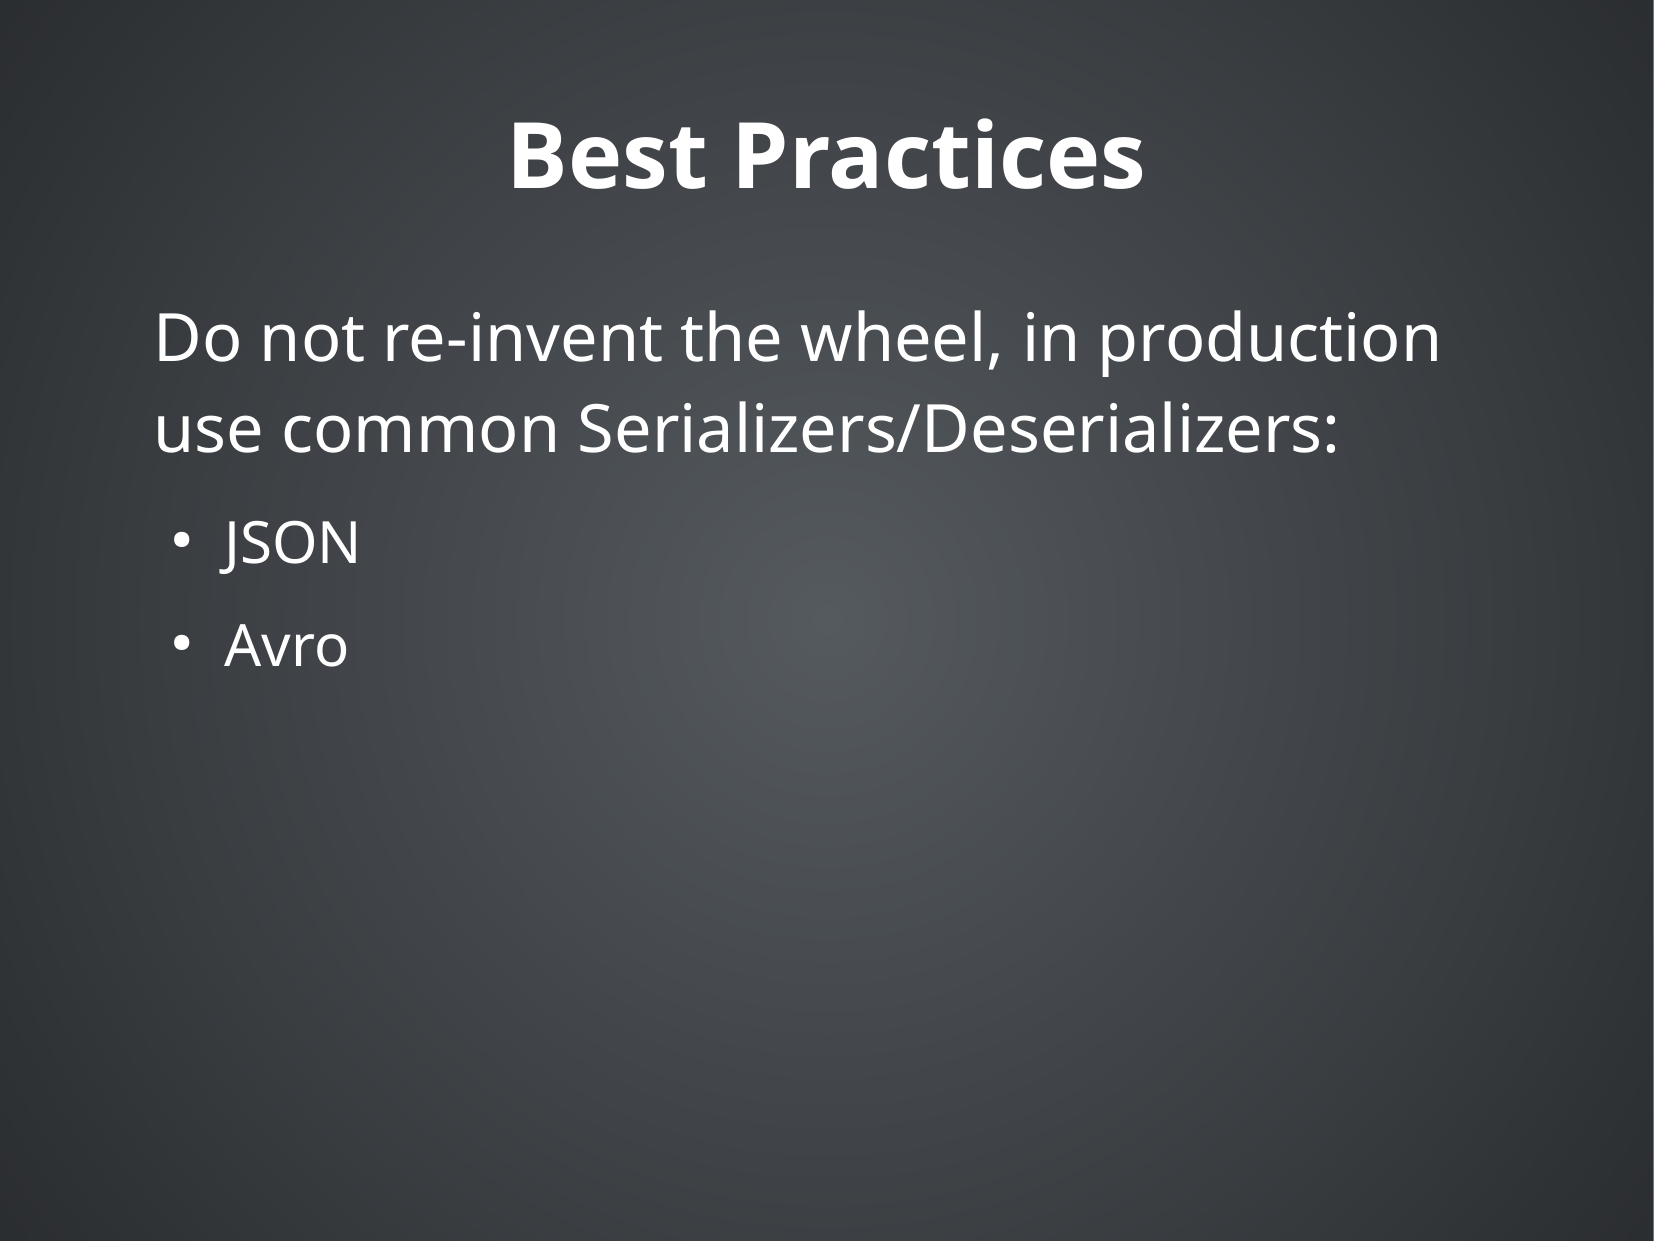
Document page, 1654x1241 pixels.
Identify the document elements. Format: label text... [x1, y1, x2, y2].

picture [0, 0, 1654, 1241]
title Best Practices [82, 49, 1571, 257]
list Do not re-invent the wheel, in production use common Serializers/Deserializers: JSON Avro [82, 290, 1571, 1109]
